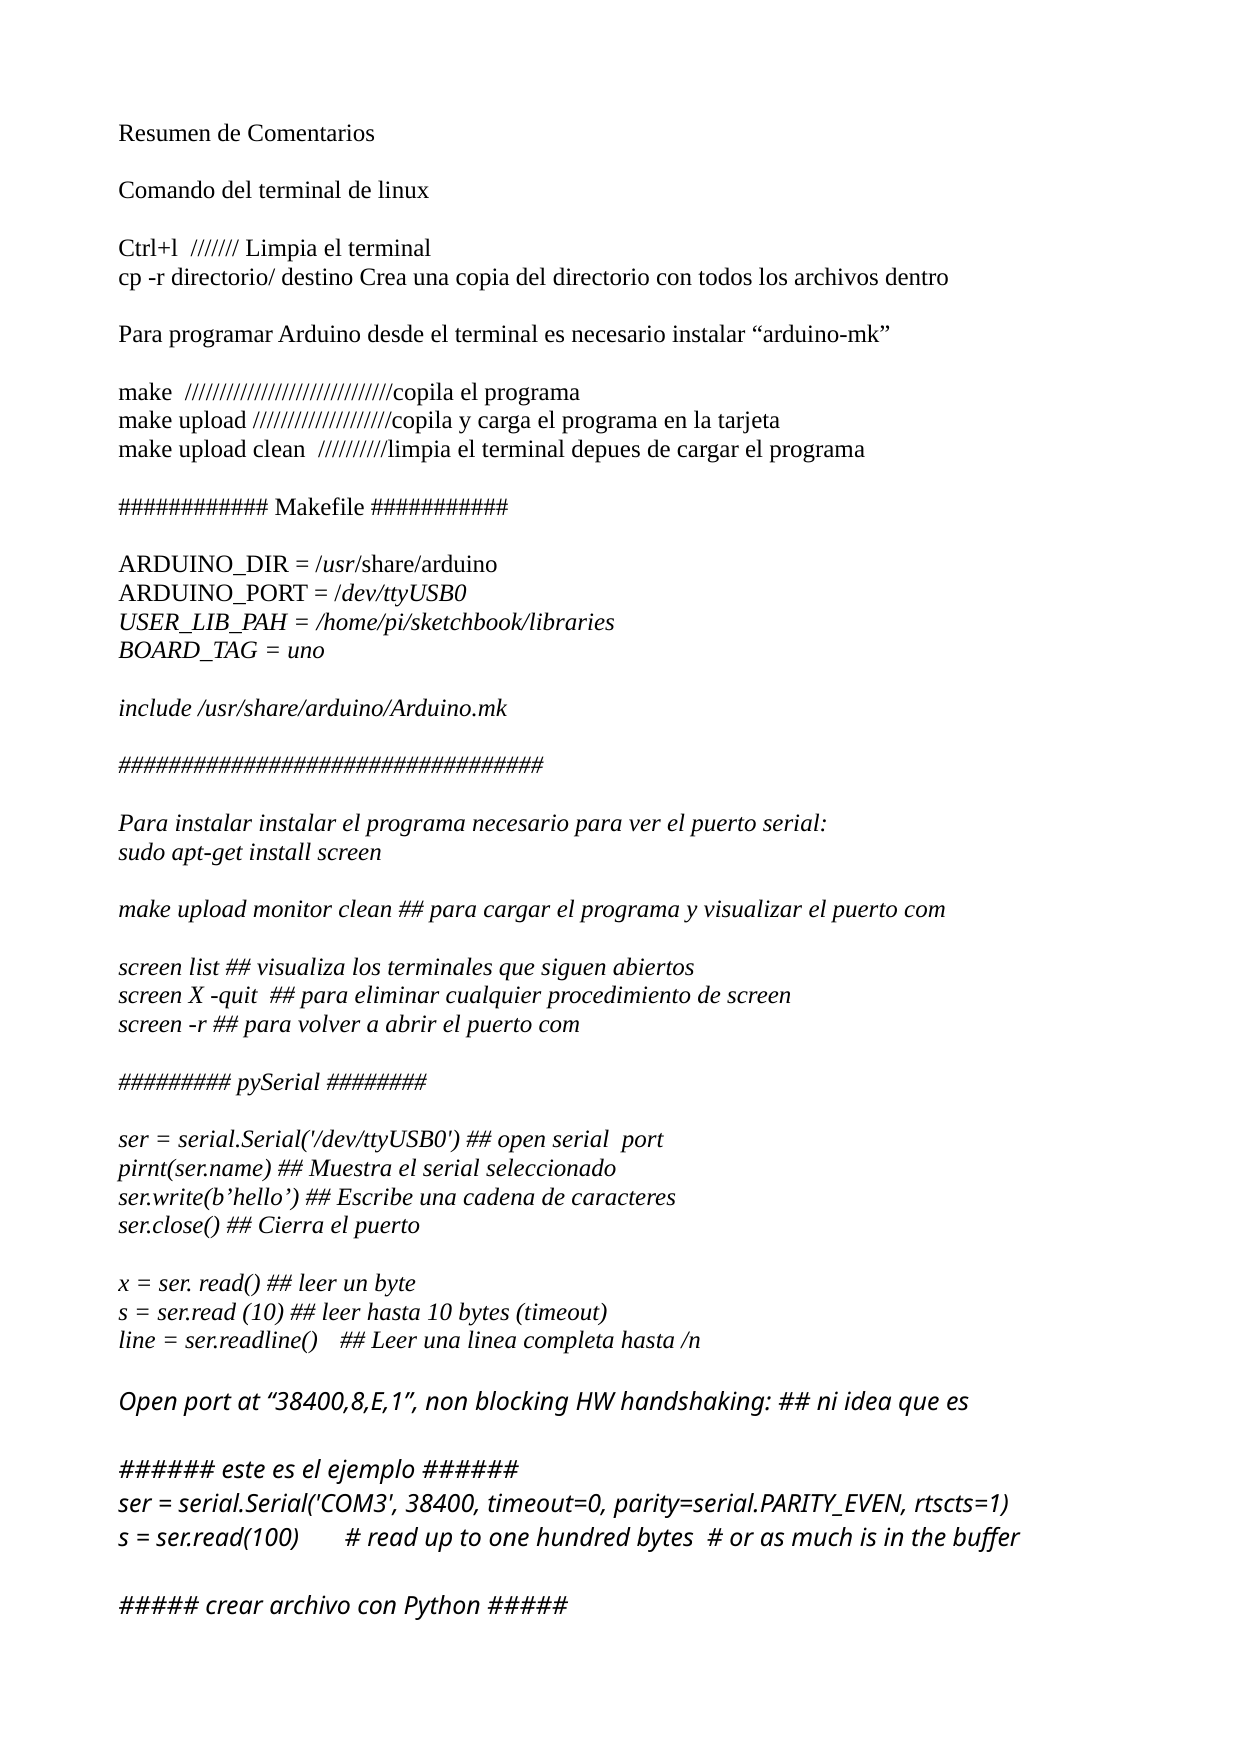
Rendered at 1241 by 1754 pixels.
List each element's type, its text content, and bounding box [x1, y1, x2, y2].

text ser = serial.Serial('COM3', 38400, timeout=0, parity=serial.PARITY_EVEN, rtscts=1) [118, 1485, 1122, 1519]
text Comando del terminal de linux [118, 176, 1122, 204]
text cp -r directorio/ destino Crea una copia del directorio con todos los archivos dentro [118, 262, 1122, 291]
text screen X -quit ## para eliminar cualquier procedimiento de screen [118, 981, 1122, 1009]
text line = ser.readline() ## Leer una linea completa hasta /n [118, 1326, 1122, 1354]
text x = ser. read() ## leer un byte [118, 1268, 1122, 1297]
text ARDUINO_PORT = /dev/ttyUSB0 [118, 578, 1122, 607]
text Ctrl+l /////// Limpia el terminal [118, 233, 1122, 262]
text make //////////////////////////////copila el programa [118, 377, 1122, 406]
text ######### pySerial ######## [118, 1067, 1122, 1096]
text s = ser.read(100) # read up to one hundred bytes # or as much is in the buffer [118, 1519, 1122, 1553]
text screen list ## visualiza los terminales que siguen abiertos [118, 952, 1122, 981]
text Para instalar instalar el programa necesario para ver el puerto serial: [118, 808, 1122, 837]
text screen -r ## para volver a abrir el puerto com [118, 1009, 1122, 1038]
text ser.close() ## Cierra el puerto [118, 1211, 1122, 1239]
text BOARD_TAG = uno [118, 636, 1122, 664]
text make upload ////////////////////copila y carga el programa en la tarjeta [118, 406, 1122, 434]
text pirnt(ser.name) ## Muestra el serial seleccionado [118, 1153, 1122, 1182]
text sudo apt-get install screen [118, 837, 1122, 866]
text USER_LIB_PAH = /home/pi/sketchbook/libraries [118, 607, 1122, 636]
text Para programar Arduino desde el terminal es necesario instalar “arduino-mk” [118, 319, 1122, 348]
text ################################## [118, 751, 1122, 779]
text ser.write(b’hello’) ## Escribe una cadena de caracteres [118, 1182, 1122, 1211]
text make upload monitor clean ## para cargar el programa y visualizar el puerto com [118, 894, 1122, 923]
text ##### crear archivo con Python ##### [118, 1587, 1122, 1622]
text s = ser.read (10) ## leer hasta 10 bytes (timeout) [118, 1297, 1122, 1326]
text Open port at “38400,8,E,1”, non blocking HW handshaking: ## ni idea que es [118, 1383, 1122, 1417]
text ###### este es el ejemplo ###### [118, 1451, 1122, 1485]
text ser = serial.Serial('/dev/ttyUSB0') ## open serial port [118, 1124, 1122, 1153]
text ############ Makefile ########### [118, 492, 1122, 521]
text include /usr/share/arduino/Arduino.mk [118, 693, 1122, 722]
text ARDUINO_DIR = /usr/share/arduino [118, 549, 1122, 578]
text Resumen de Comentarios [118, 118, 1122, 147]
text make upload clean //////////limpia el terminal depues de cargar el programa [118, 434, 1122, 463]
